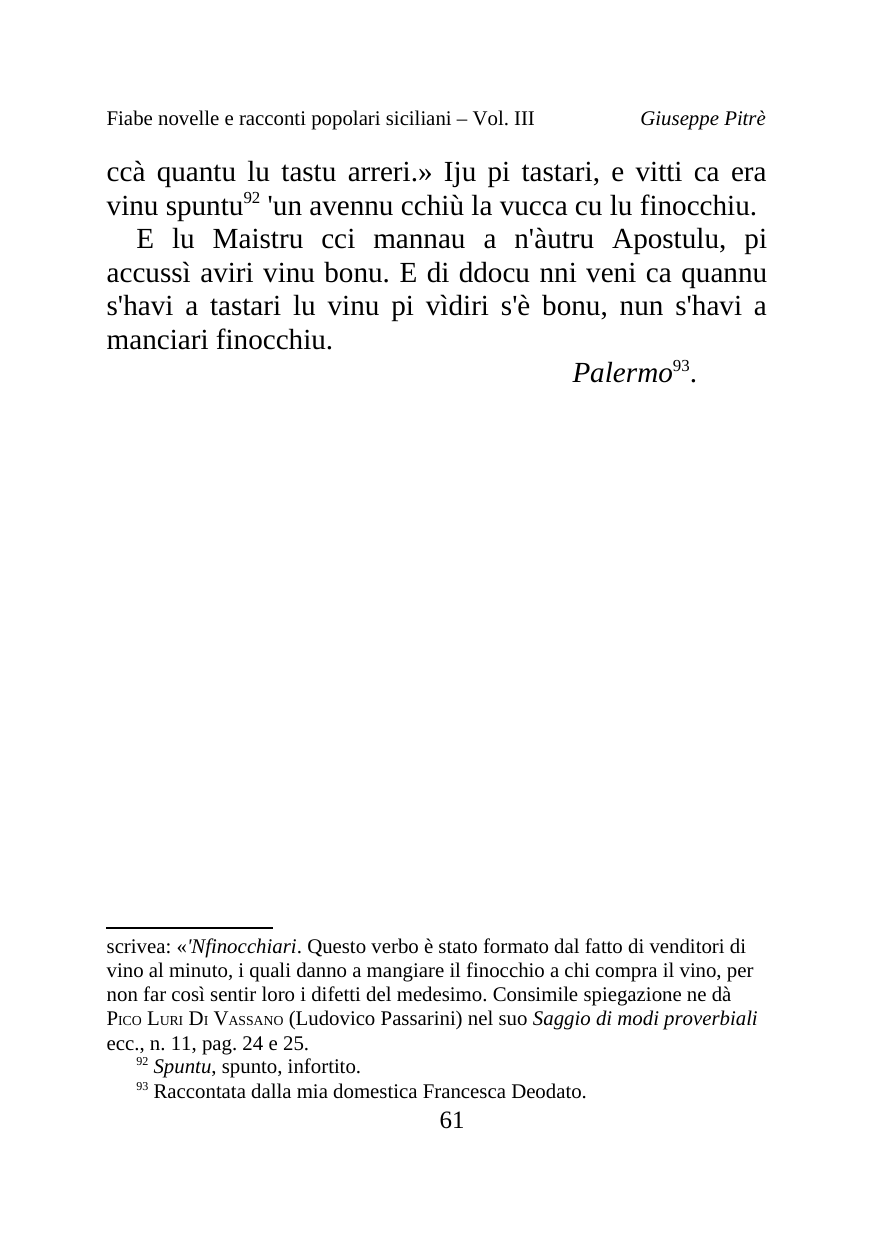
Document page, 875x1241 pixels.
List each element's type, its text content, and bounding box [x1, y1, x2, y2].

text Raccontata dalla mia domestica Francesca Deodato. [106, 1078, 768, 1103]
text scrivea: «'Nfinocchiari. Questo verbo è stato formato dal fatto di venditori di vino al minuto, i quali danno a mangiare il finocchio a chi compra il vino, per non far così sentir loro i difetti del medesimo. Consimile spiegazione ne dà Pico Luri Di Vassano (Ludovico Passarini) nel suo Saggio di modi proverbiali ecc., n. 11, pag. 24 e 25. [106, 934, 768, 1054]
text ccà quantu lu tastu arreri.» Iju pi tastari, e vitti ca era vinu spuntu 'un avennu cchiù la vucca cu lu finocchiu. [106, 154, 768, 221]
text E lu Maistru cci mannau a n'àutru Apostulu, pi accussì aviri vinu bonu. E di ddocu nni veni ca quannu s'havi a tastari lu vinu pi vìdiri s'è bonu, nun s'havi a manciari finocchiu. [106, 221, 768, 356]
text Palermo. [106, 356, 768, 389]
text Spuntu, spunto, infortito. [106, 1054, 768, 1078]
